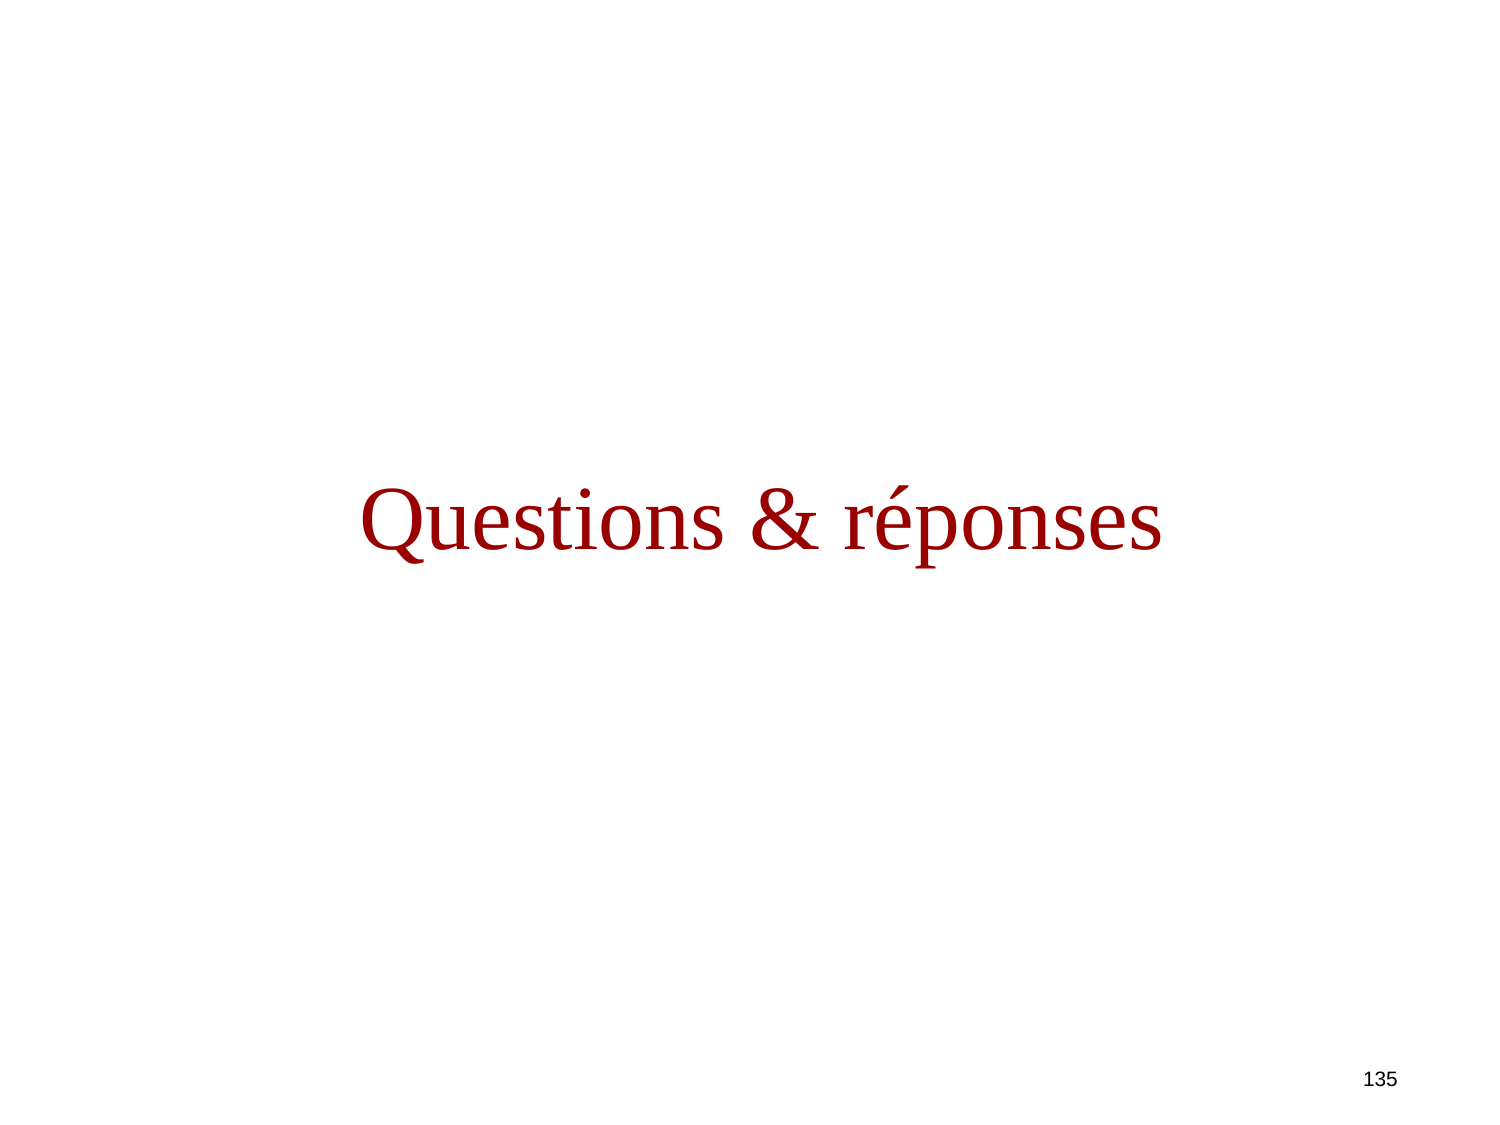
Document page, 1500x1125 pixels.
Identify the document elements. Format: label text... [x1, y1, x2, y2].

title Questions & réponses [125, 424, 1401, 613]
